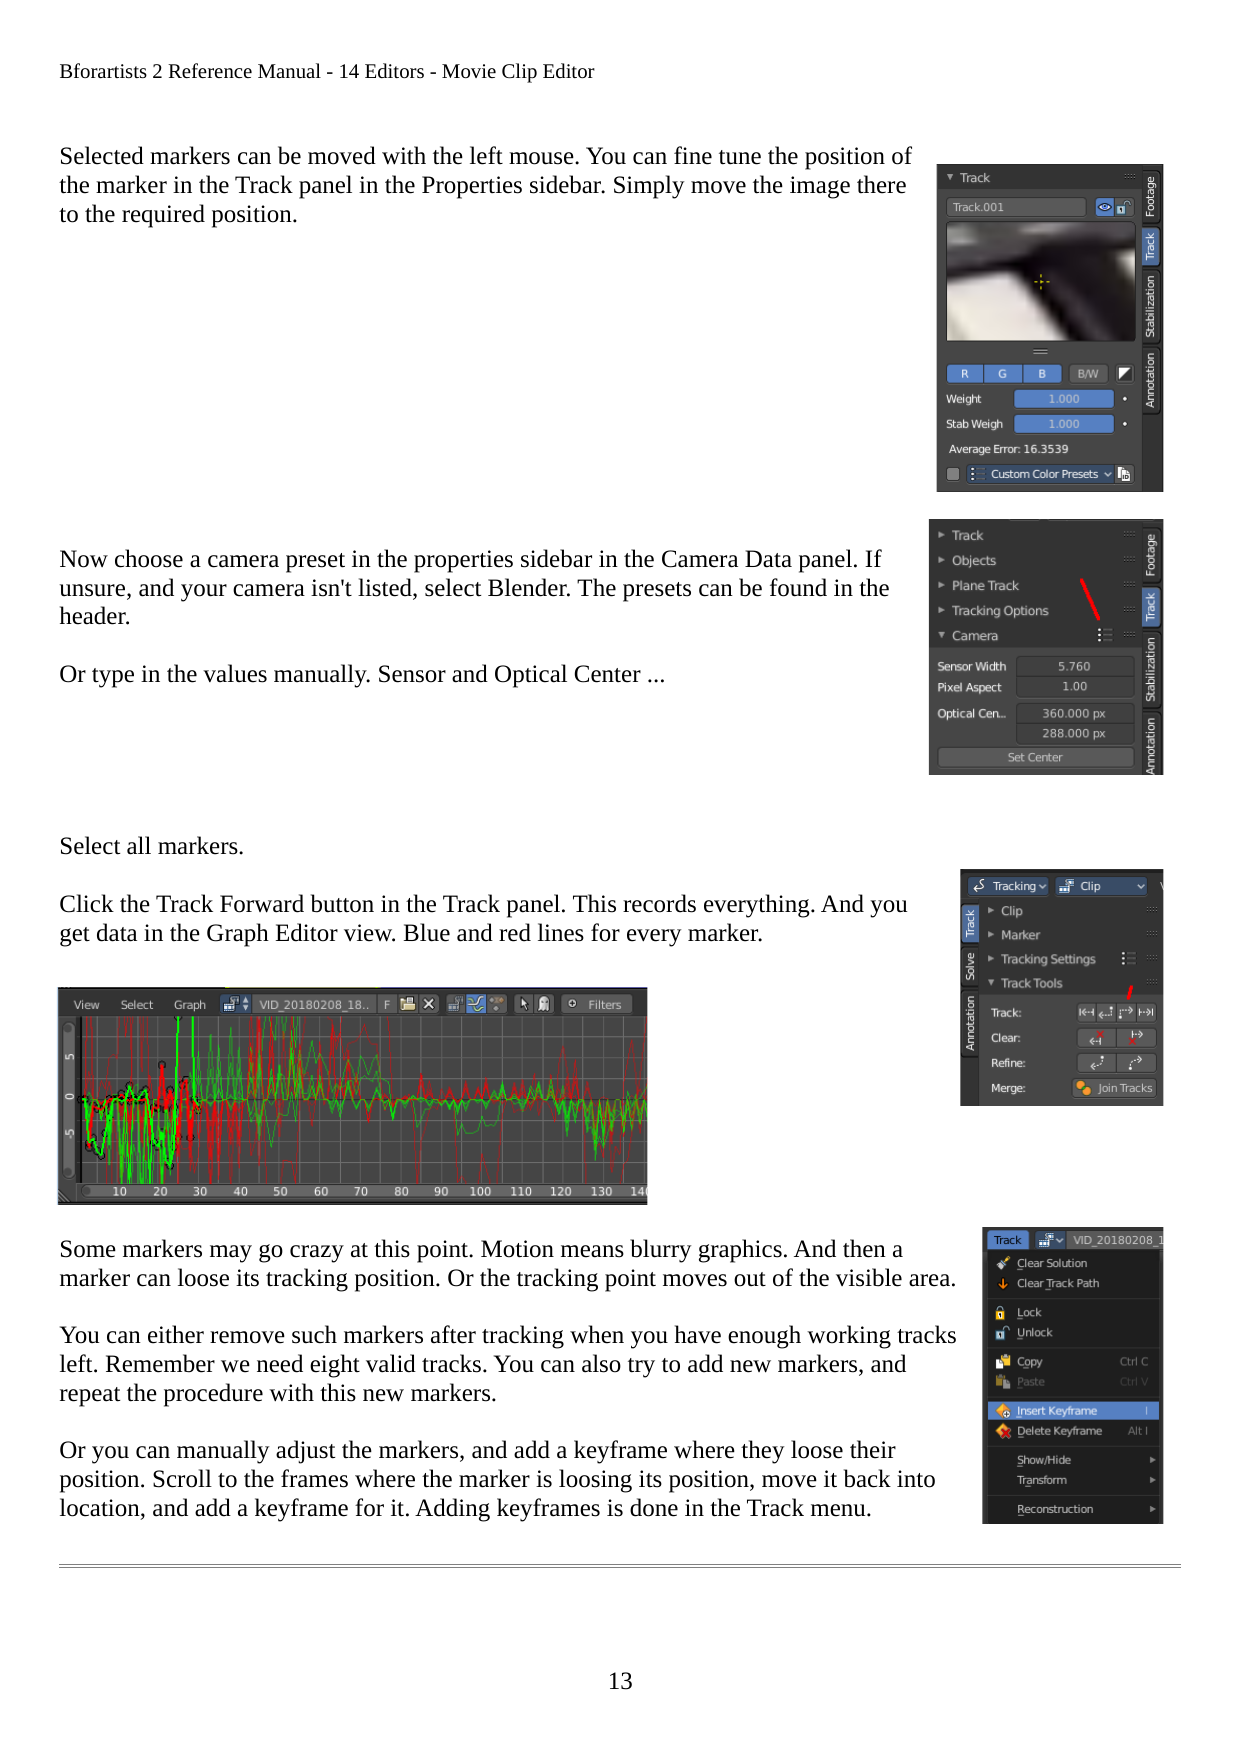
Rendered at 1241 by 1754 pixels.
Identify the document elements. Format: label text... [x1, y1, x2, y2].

text Some markers may go crazy at this point. Motion means blurry graphics. And then a marker can loose its tracking position. Or the tracking point moves out of the visible area. [59, 1234, 982, 1291]
picture [982, 1227, 1164, 1524]
text Or type in the values manually. Sensor and Optical Center ... [59, 659, 928, 688]
picture [56, 987, 648, 1205]
picture [960, 869, 1164, 1106]
text Select all markers. [59, 831, 1181, 860]
text You can either remove such markers after tracking when you have enough working tracks left. Remember we need eight valid tracks. You can also try to add new markers, and repeat the procedure with this new markers. [59, 1320, 982, 1406]
text Click the Track Forward button in the Track panel. This records everything. And you get data in the Graph Editor view. Blue and red lines for every marker. [59, 889, 960, 946]
text Selected markers can be moved with the left mouse. You can fine tune the position of the marker in the Track panel in the Properties sidebar. Simply move the image there to the required position. [59, 141, 1181, 228]
picture [928, 519, 1164, 775]
text Or you can manually adjust the markers, and add a keyframe where they loose their position. Scroll to the frames where the marker is loosing its position, move it back into location, and add a keyframe for it. Adding keyframes is done in the Track menu. [59, 1435, 982, 1521]
picture [936, 164, 1164, 492]
text Now choose a camera preset in the properties sidebar in the Camera Data panel. If unsure, and your camera isn't listed, select Blender. The presets can be found in the header. [59, 544, 928, 630]
